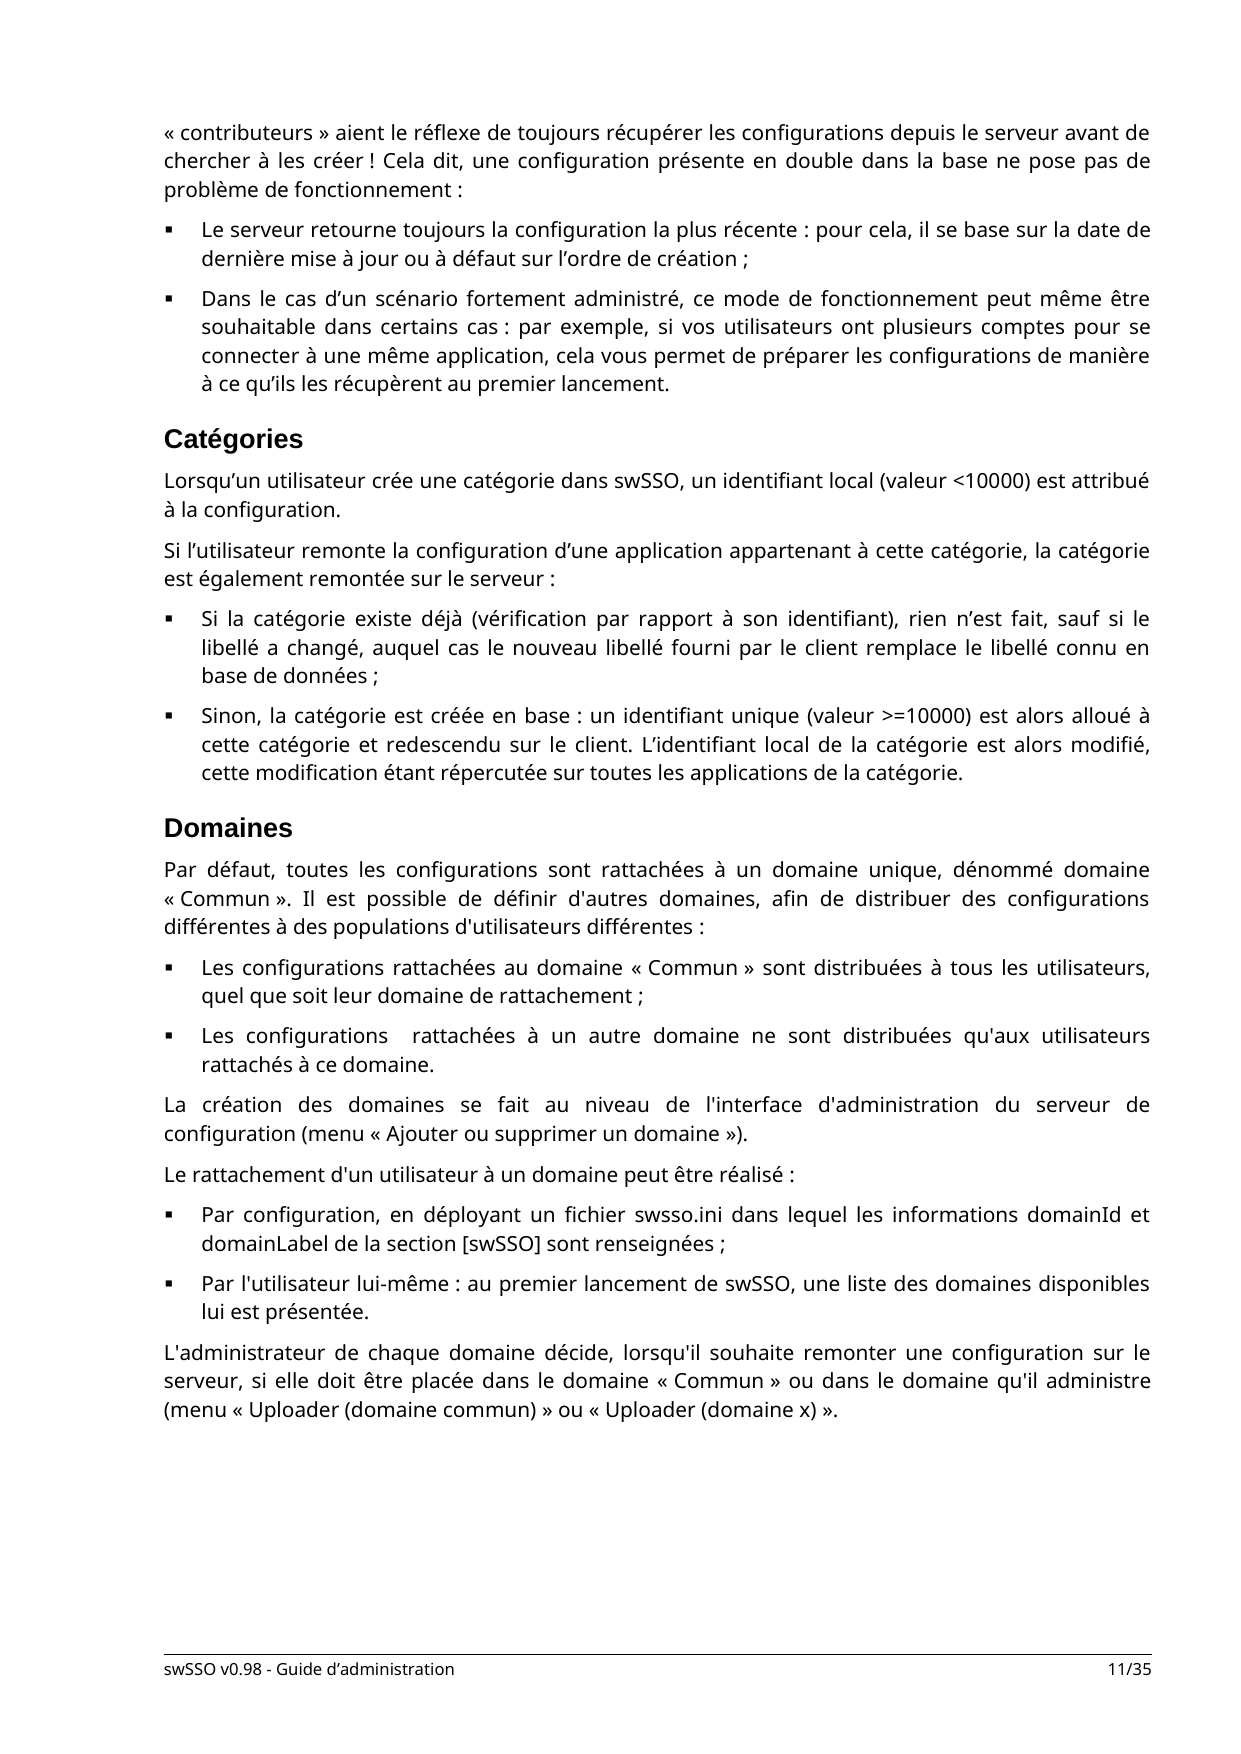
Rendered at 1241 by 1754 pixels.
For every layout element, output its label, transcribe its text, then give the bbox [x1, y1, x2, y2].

text Par défaut, toutes les configurations sont rattachées à un domaine unique, dénommé domaine « Commun ». Il est possible de définir d'autres domaines, afin de distribuer des configurations différentes à des populations d'utilisateurs différentes : [164, 856, 1152, 941]
list Sinon, la catégorie est créée en base : un identifiant unique (valeur >=10000) est alors alloué à cette catégorie et redescendu sur le client. L’identifiant local de la catégorie est alors modifié, cette modification étant répercutée sur toutes les applications de la catégorie. [164, 701, 1152, 787]
list Par configuration, en déployant un fichier swsso.ini dans lequel les informations domainId et domainLabel de la section [swSSO] sont renseignées ; [164, 1200, 1152, 1257]
list Dans le cas d’un scénario fortement administré, ce mode de fonctionnement peut même être souhaitable dans certains cas : par exemple, si vos utilisateurs ont plusieurs comptes pour se connecter à une même application, cela vous permet de préparer les configurations de manière à ce qu’ils les récupèrent au premier lancement. [164, 284, 1152, 398]
text La création des domaines se fait au niveau de l'interface d'administration du serveur de configuration (menu « Ajouter ou supprimer un domaine »). [164, 1091, 1152, 1147]
subtitle Domaines [164, 812, 1152, 843]
list Le serveur retourne toujours la configuration la plus récente : pour cela, il se base sur la date de dernière mise à jour ou à défaut sur l’ordre de création ; [164, 215, 1152, 272]
text « contributeurs » aient le réflexe de toujours récupérer les configurations depuis le serveur avant de chercher à les créer ! Cela dit, une configuration présente en double dans la base ne pose pas de problème de fonctionnement : [164, 118, 1152, 203]
list Les configurations rattachées au domaine « Commun » sont distribuées à tous les utilisateurs, quel que soit leur domaine de rattachement ; [164, 953, 1152, 1009]
list Les configurations rattachées à un autre domaine ne sont distribuées qu'aux utilisateurs rattachés à ce domaine. [164, 1021, 1152, 1078]
subtitle Catégories [164, 423, 1152, 454]
list Si la catégorie existe déjà (vérification par rapport à son identifiant), rien n’est fait, sauf si le libellé a changé, auquel cas le nouveau libellé fourni par le client remplace le libellé connu en base de données ; [164, 604, 1152, 690]
text L'administrateur de chaque domaine décide, lorsqu'il souhaite remonter une configuration sur le serveur, si elle doit être placée dans le domaine « Commun » ou dans le domaine qu'il administre (menu « Uploader (domaine commun) » ou « Uploader (domaine x) ». [164, 1338, 1152, 1423]
list Par l'utilisateur lui-même : au premier lancement de swSSO, une liste des domaines disponibles lui est présentée. [164, 1269, 1152, 1326]
text Lorsqu’un utilisateur crée une catégorie dans swSSO, un identifiant local (valeur <10000) est attribué à la configuration. [164, 466, 1152, 523]
text Le rattachement d'un utilisateur à un domaine peut être réalisé : [164, 1160, 1152, 1188]
text Si l’utilisateur remonte la configuration d’une application appartenant à cette catégorie, la catégorie est également remontée sur le serveur : [164, 536, 1152, 593]
